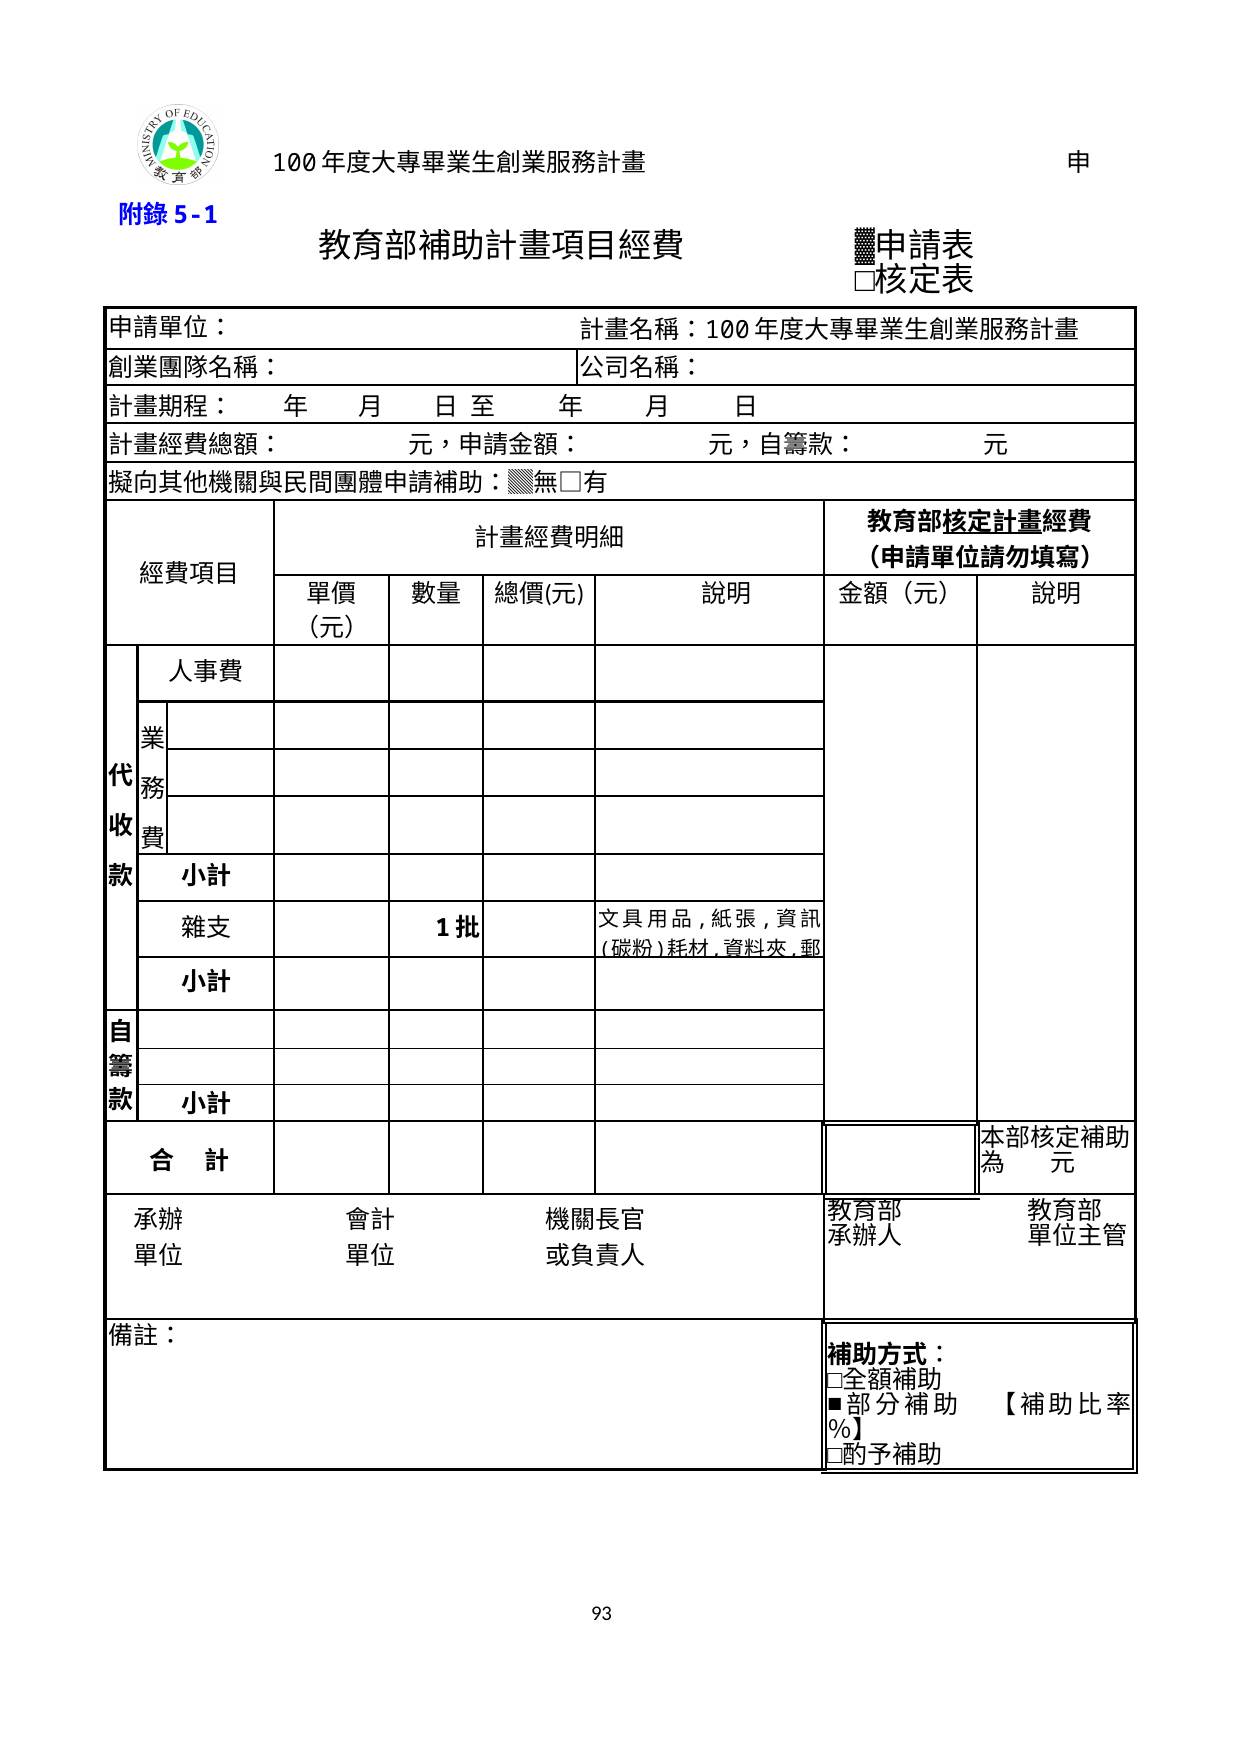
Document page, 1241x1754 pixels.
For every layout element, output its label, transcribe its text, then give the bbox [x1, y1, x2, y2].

table_cell [390, 1085, 482, 1120]
table_header ▓申請表 [821, 231, 856, 264]
table_cell [596, 855, 823, 900]
table_cell [484, 1085, 594, 1120]
table_cell [827, 1126, 974, 1193]
table_header [105, 231, 137, 264]
table_cell [138, 264, 167, 306]
table_cell [275, 1085, 388, 1120]
table_cell [390, 1011, 482, 1047]
table_header [138, 231, 167, 264]
table_cell [596, 1011, 823, 1047]
table_cell [568, 264, 698, 306]
table_cell [167, 264, 568, 306]
table_cell [275, 750, 388, 795]
table_cell 1批 [390, 902, 482, 956]
table_cell [484, 1122, 594, 1193]
table_cell [596, 958, 823, 1008]
table_cell [275, 1011, 388, 1047]
table_cell 創業團隊名稱： [107, 350, 576, 384]
table_cell [596, 797, 823, 852]
table_cell [390, 1122, 482, 1193]
table_cell [596, 646, 823, 700]
table_cell [484, 902, 594, 956]
table_cell 文具用品,紙張,資訊(碳粉)耗材,資料夾,郵資等 [596, 902, 823, 956]
table_cell 擬向其他機關與民間團體申請補助：▓無□有 [107, 463, 1134, 499]
table_cell 教育部 教育部 承辦人 單位主管 [825, 1195, 1134, 1318]
table_cell [390, 703, 482, 748]
table_cell 教育部核定計畫經費 （申請單位請勿填寫） [825, 501, 1134, 573]
table_cell [390, 750, 482, 795]
table_cell 計畫名稱：100年度大專畢業生創業服務計畫 [577, 309, 1134, 348]
table_cell [275, 855, 388, 900]
text 附錄5-1 [118, 195, 1122, 231]
table_cell [484, 958, 594, 1008]
table_cell 備註： [107, 1320, 821, 1468]
table_cell [275, 703, 388, 748]
table_cell 計畫經費總額： 元，申請金額： 元，自籌款： 元 [107, 424, 1134, 461]
table_cell 代 收 款 [107, 646, 136, 1008]
table_cell [139, 1049, 273, 1084]
table_cell [484, 1011, 594, 1047]
table_cell 說明 [978, 576, 1134, 644]
table_header 教育部補助計畫項目經費 [167, 231, 821, 264]
table_cell [484, 1049, 594, 1084]
table_header ▓申請表 [872, 231, 1008, 264]
table_cell 計畫經費明細 [275, 501, 823, 573]
table_cell [275, 646, 388, 700]
table_cell [390, 1049, 482, 1084]
table_cell [275, 1049, 388, 1084]
table_cell [596, 1049, 823, 1084]
table_cell [596, 1122, 821, 1193]
table_cell [596, 750, 823, 795]
table_cell [390, 958, 482, 1008]
table_cell [275, 902, 388, 956]
table_cell 總價(元) [484, 576, 594, 644]
table_cell 小計 [139, 855, 273, 900]
table_cell [390, 646, 482, 700]
table_cell 人事費 [139, 646, 273, 700]
table_cell 合 計 [107, 1122, 273, 1193]
table_cell [484, 646, 594, 700]
table_cell [105, 264, 137, 306]
table_cell [168, 703, 273, 748]
table_cell [168, 797, 273, 852]
table_cell [484, 703, 594, 748]
table_cell [275, 797, 388, 852]
table_cell 小計 [139, 1085, 273, 1120]
table_cell 數量 [390, 576, 482, 644]
table_cell [596, 1085, 823, 1120]
table_cell [390, 855, 482, 900]
table_cell □核定表 [821, 264, 1008, 306]
table_cell 金額（元） [825, 576, 976, 644]
table_cell 說明 [596, 576, 823, 644]
table_cell 公司名稱： [578, 350, 1134, 384]
table_cell [275, 958, 388, 1008]
table_cell 自籌款 [107, 1011, 136, 1120]
table_cell 經費項目 [107, 501, 273, 644]
table_header [1008, 231, 1135, 264]
table_cell [978, 646, 1134, 1120]
table_cell [698, 264, 821, 306]
table_cell 承辦 會計 機關長官 單位 單位 或負責人 [107, 1195, 823, 1318]
table_cell [390, 797, 482, 852]
table_cell 申請單位： [107, 309, 577, 348]
table_cell 業 務 費 [139, 703, 166, 852]
table_cell [596, 703, 823, 748]
table_cell 雜支 [139, 902, 273, 956]
table_cell [484, 855, 594, 900]
table_cell [825, 646, 976, 1120]
table_cell 單價（元） [275, 576, 388, 644]
table_cell 計畫期程： 年 月 日 至 年 月 日 [107, 386, 1134, 422]
table_cell [1008, 264, 1135, 306]
table_cell 小計 [139, 958, 273, 1008]
table_cell [275, 1122, 388, 1193]
table_cell [484, 750, 594, 795]
table_cell [484, 797, 594, 852]
table_cell 補助方式： □全額補助 ■部分補助 【補助比率 ％】 □酌予補助 [827, 1324, 1132, 1468]
table_cell 本部核定補助為 元 [980, 1122, 1134, 1193]
table_cell [168, 750, 273, 795]
table_cell [139, 1011, 273, 1047]
